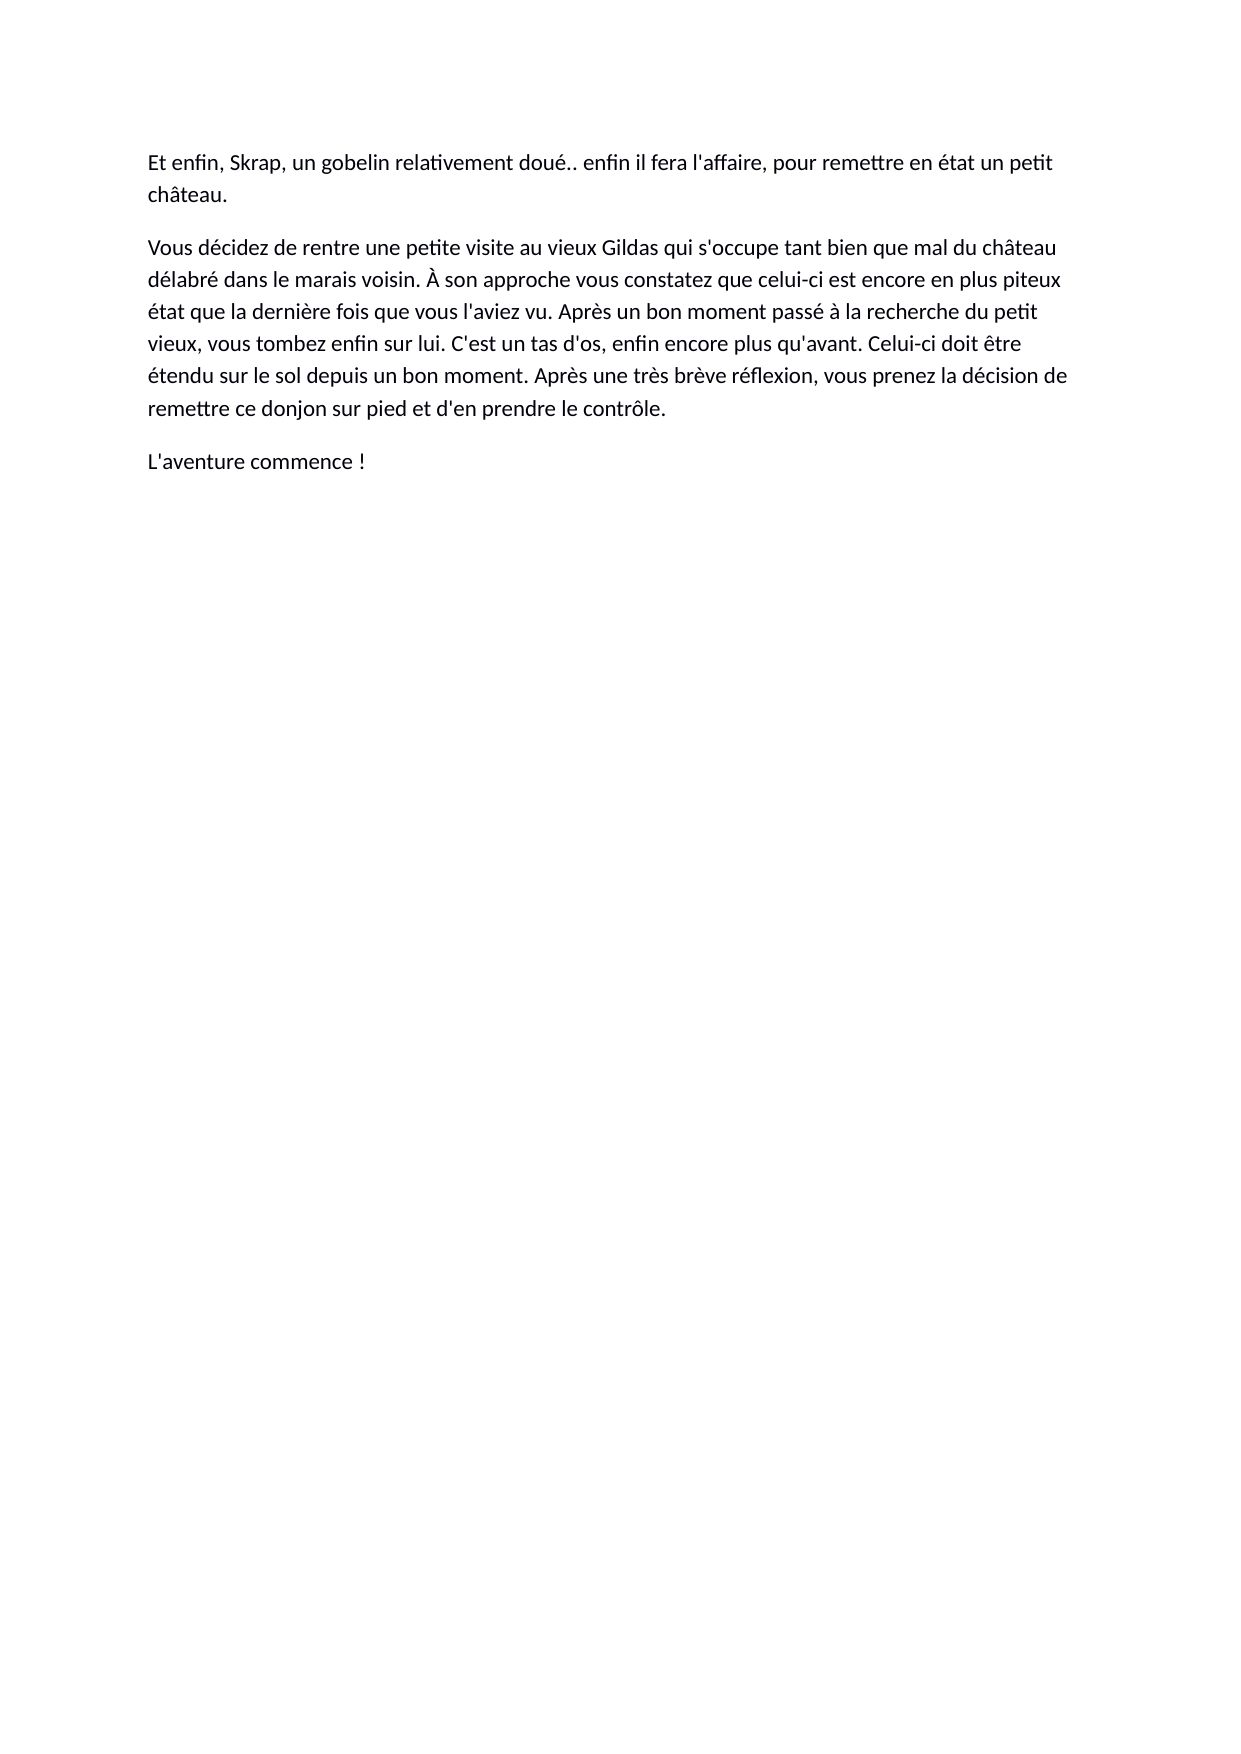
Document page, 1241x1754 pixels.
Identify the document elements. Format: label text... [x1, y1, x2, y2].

text L'aventure commence ! [148, 447, 1093, 475]
text Et enfin, Skrap, un gobelin relativement doué.. enfin il fera l'affaire, pour remettre en état un petit château. [148, 148, 1093, 208]
text Vous décidez de rentre une petite visite au vieux Gildas qui s'occupe tant bien que mal du château délabré dans le marais voisin. À son approche vous constatez que celui-ci est encore en plus piteux état que la dernière fois que vous l'aviez vu. Après un bon moment passé à la recherche du petit vieux, vous tombez enfin sur lui. C'est un tas d'os, enfin encore plus qu'avant. Celui-ci doit être étendu sur le sol depuis un bon moment. Après une très brève réflexion, vous prenez la décision de remettre ce donjon sur pied et d'en prendre le contrôle. [148, 233, 1093, 422]
